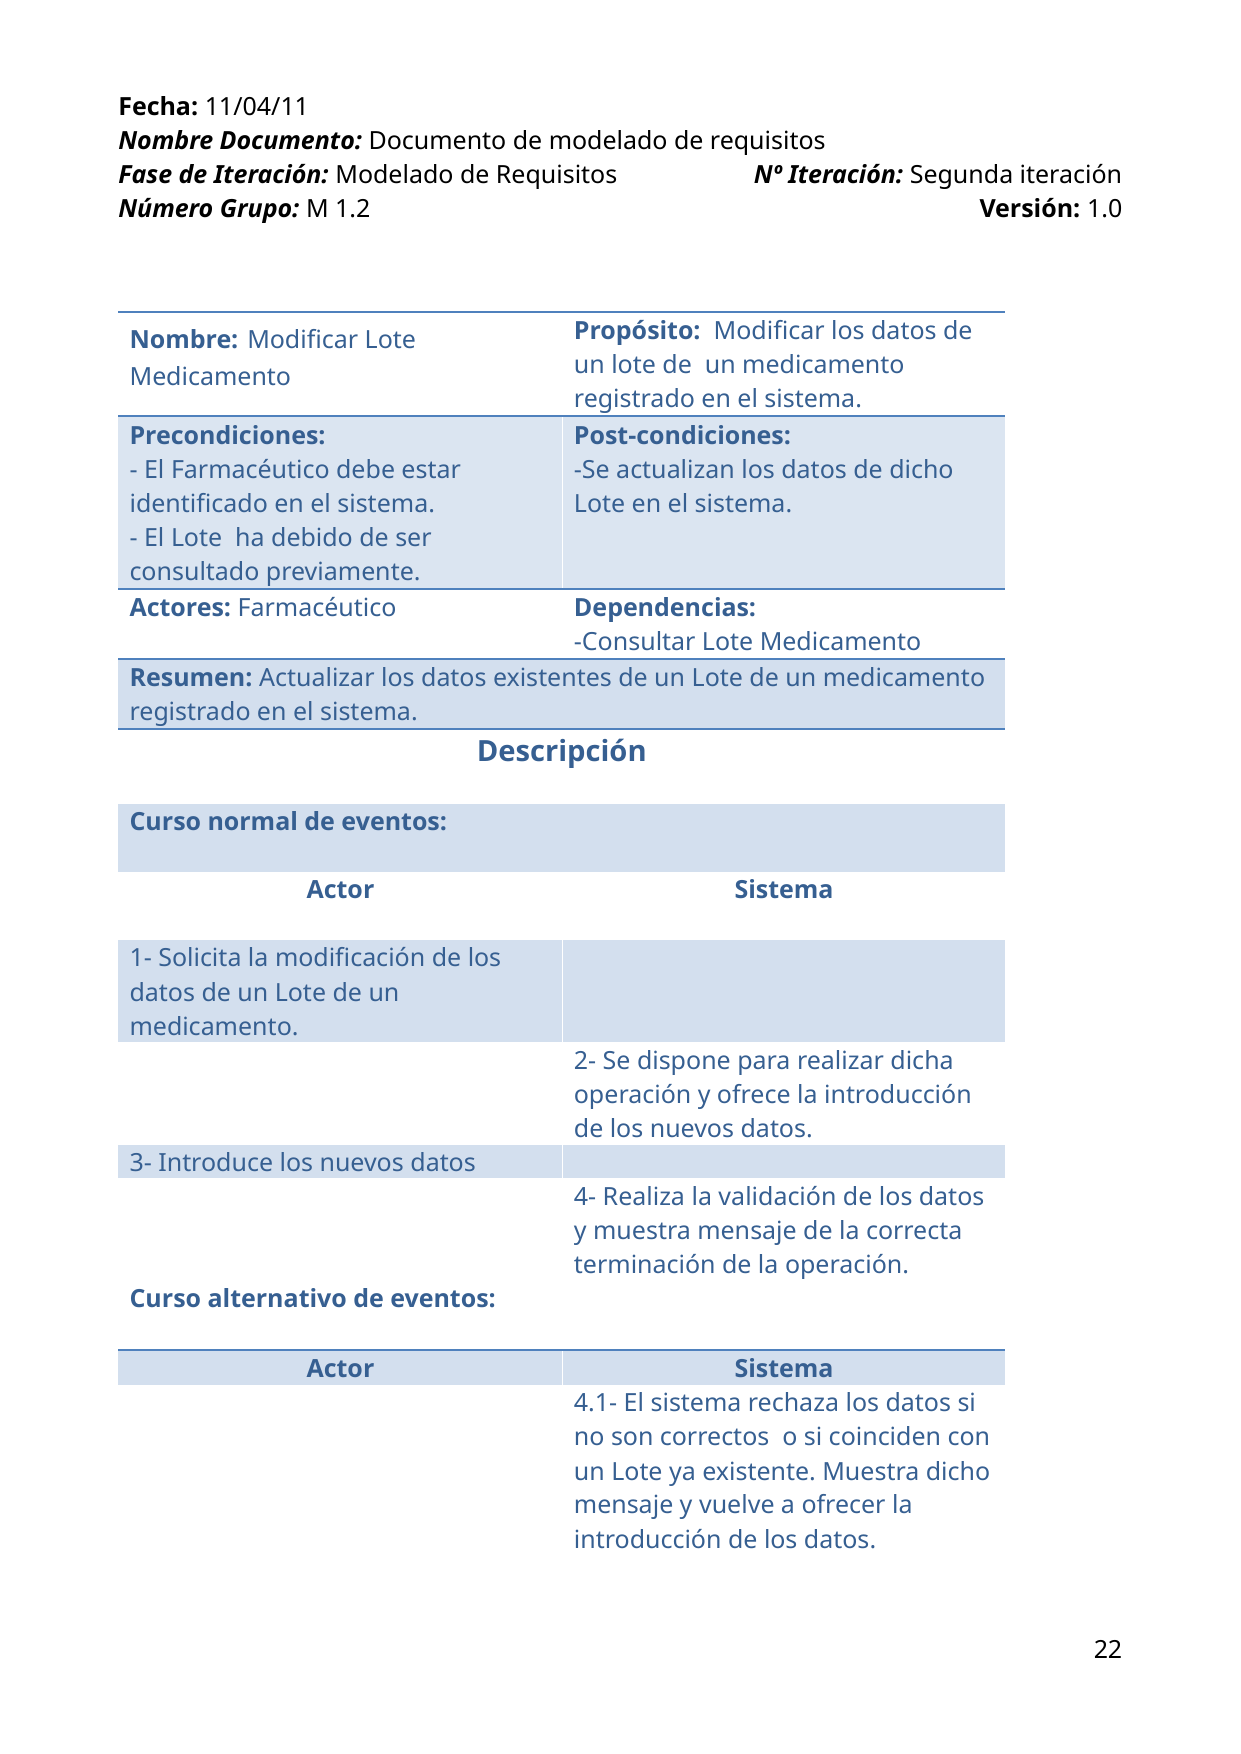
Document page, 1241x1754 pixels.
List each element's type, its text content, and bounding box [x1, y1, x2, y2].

table_cell [563, 940, 1005, 1042]
table_cell Curso alternativo de eventos: [118, 1281, 1005, 1349]
table_cell Precondiciones: - El Farmacéutico debe estar identificado en el sistema. - El Lote ha debido de ser consultado previamente. [118, 417, 562, 588]
table_cell Sistema [563, 872, 1005, 940]
table_cell [563, 1145, 1005, 1178]
table_cell [118, 1042, 562, 1144]
table_cell 1- Solicita la modificación de los datos de un Lote de un medicamento. [118, 940, 562, 1042]
table_cell Actores: Farmacéutico [118, 590, 562, 658]
table_cell 4.1- El sistema rechaza los datos si no son correctos o si coinciden con un Lote ya existente. Muestra dicho mensaje y vuelve a ofrecer la introducción de los datos. [563, 1385, 1005, 1555]
table_cell 2- Se dispone para realizar dicha operación y ofrece la introducción de los nuevos datos. [563, 1042, 1005, 1144]
table_cell [118, 1385, 562, 1555]
table_cell [118, 1179, 562, 1281]
table_cell Dependencias: -Consultar Lote Medicamento [563, 590, 1005, 658]
table_cell Actor [118, 1351, 562, 1385]
table_cell Sistema [563, 1351, 1005, 1385]
table_cell Actor [118, 872, 562, 940]
table_cell 3- Introduce los nuevos datos [118, 1145, 562, 1178]
table_cell Post-condiciones: -Se actualizan los datos de dicho Lote en el sistema. [563, 417, 1005, 588]
table_header Curso normal de eventos: [118, 804, 1005, 872]
table_header Propósito: Modificar los datos de un lote de un medicamento registrado en el sistema. [563, 313, 1005, 415]
table_header Nombre: Modificar Lote Medicamento [118, 313, 562, 415]
table_cell Resumen: Actualizar los datos existentes de un Lote de un medicamento registrado en el sistema. [118, 660, 1005, 728]
table_cell 4- Realiza la validación de los datos y muestra mensaje de la correcta terminación de la operación. [563, 1179, 1005, 1281]
table_cell Descripción [118, 730, 1005, 770]
